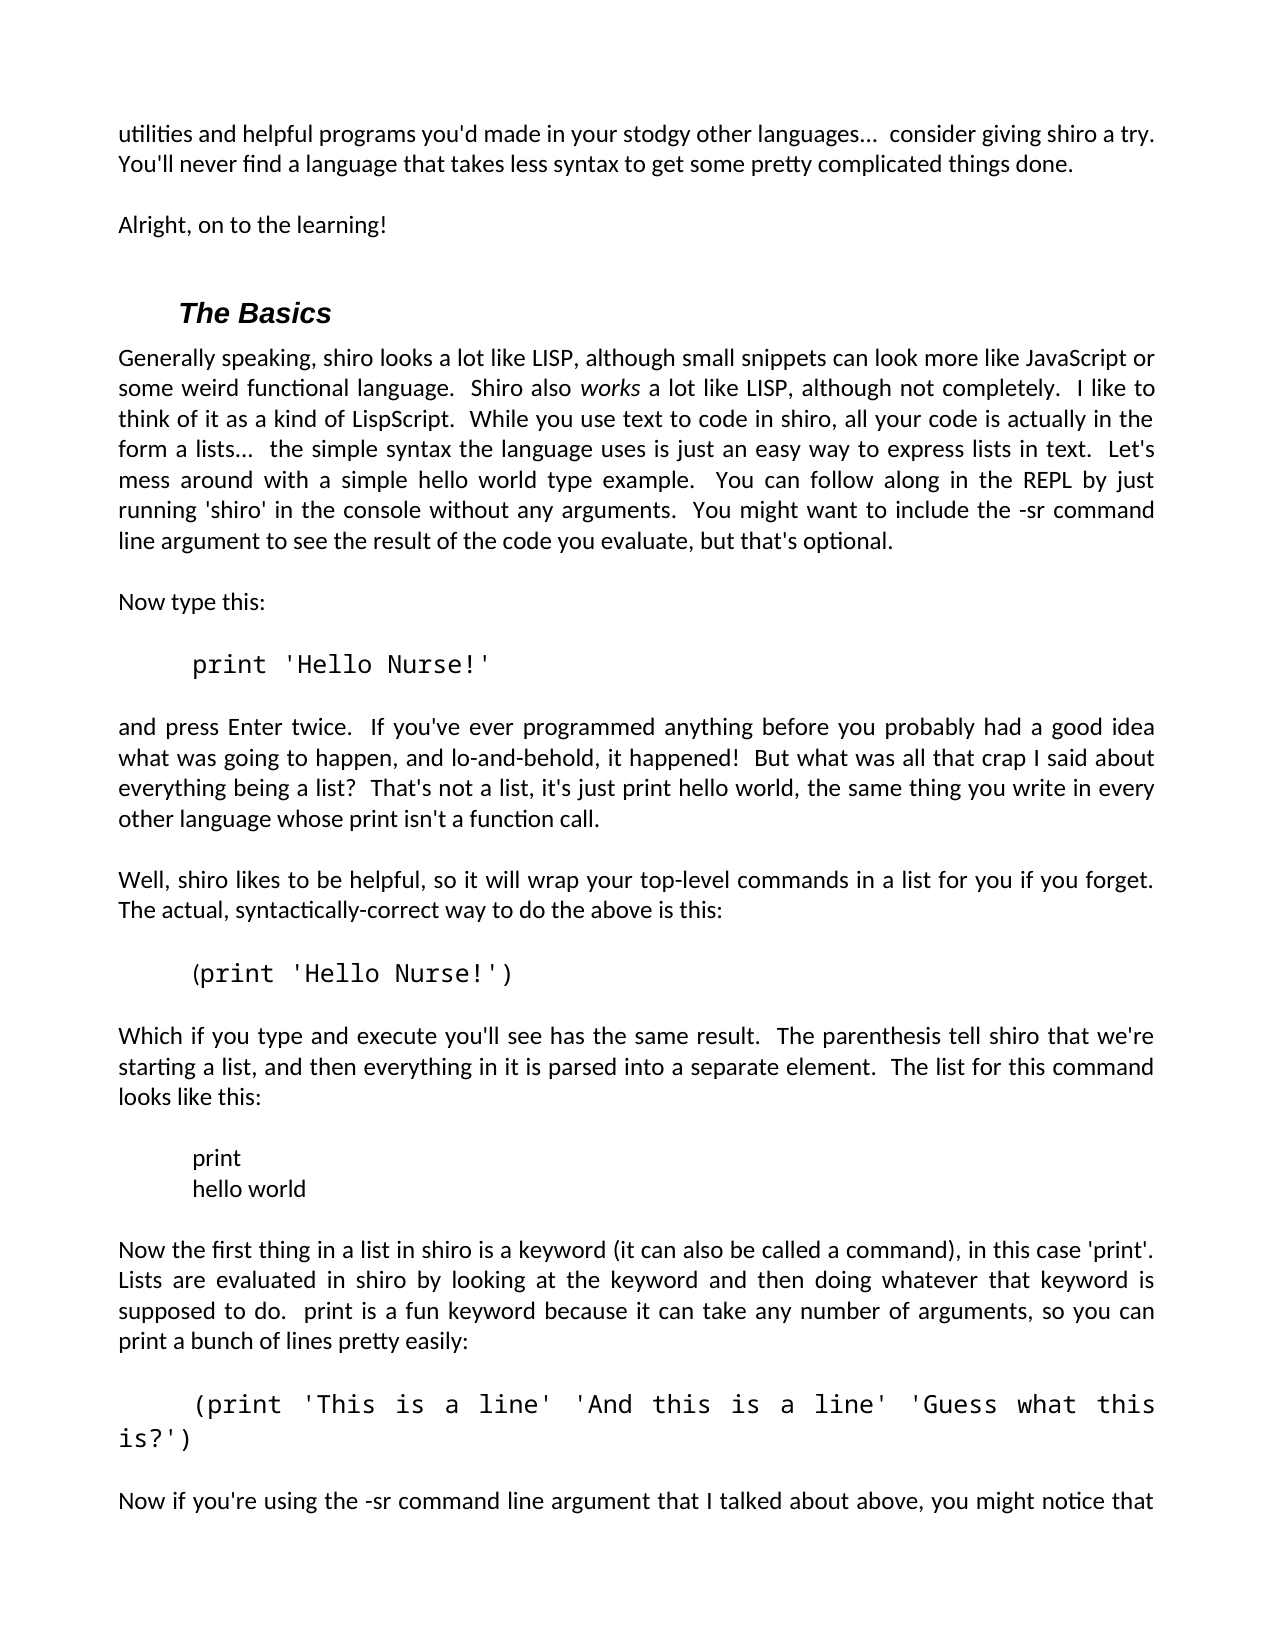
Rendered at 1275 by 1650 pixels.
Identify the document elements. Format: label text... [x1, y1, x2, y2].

text Alright, on to the learning! [118, 210, 1157, 240]
text Generally speaking, shiro looks a lot like LISP, although small snippets can look more like JavaScript or some weird functional language. Shiro also works a lot like LISP, although not completely. I like to think of it as a kind of LispScript. While you use text to code in shiro, all your code is actually in the form a lists... the simple syntax the language uses is just an easy way to express lists in text. Let's mess around with a simple hello world type example. You can follow along in the REPL by just running 'shiro' in the console without any arguments. You might want to include the -sr command line argument to see the result of the code you evaluate, but that's optional. [118, 342, 1157, 555]
subtitle The Basics [118, 296, 1157, 329]
text print [118, 1142, 1157, 1173]
text Now type this: [118, 586, 1157, 616]
text Well, shiro likes to be helpful, so it will wrap your top-level commands in a list for you if you forget. The actual, syntactically-correct way to do the above is this: [118, 864, 1157, 925]
text Which if you type and execute you'll see has the same result. The parenthesis tell shiro that we're starting a list, and then everything in it is parsed into a separate element. The list for this command looks like this: [118, 1020, 1157, 1112]
text Now the first thing in a list in shiro is a keyword (it can also be called a command), in this case 'print'. Lists are evaluated in shiro by looking at the keyword and then doing whatever that keyword is supposed to do. print is a fun keyword because it can take any number of arguments, so you can print a bunch of lines pretty easily: [118, 1234, 1157, 1356]
text (print 'Hello Nurse!') [118, 956, 1157, 990]
text hello world [118, 1173, 1157, 1203]
text and press Enter twice. If you've ever programmed anything before you probably had a good idea what was going to happen, and lo-and-behold, it happened! But what was all that crap I said about everything being a list? That's not a list, it's just print hello world, the same thing you write in every other language whose print isn't a function call. [118, 712, 1157, 834]
text utilities and helpful programs you'd made in your stodgy other languages... consider giving shiro a try. You'll never find a language that takes less syntax to get some pretty complicated things done. [118, 118, 1157, 179]
text Now if you're using the -sr command line argument that I talked about above, you might notice that [118, 1485, 1157, 1516]
text print 'Hello Nurse!' [118, 647, 1157, 681]
text (print 'This is a line' 'And this is a line' 'Guess what this is?') [118, 1387, 1157, 1455]
